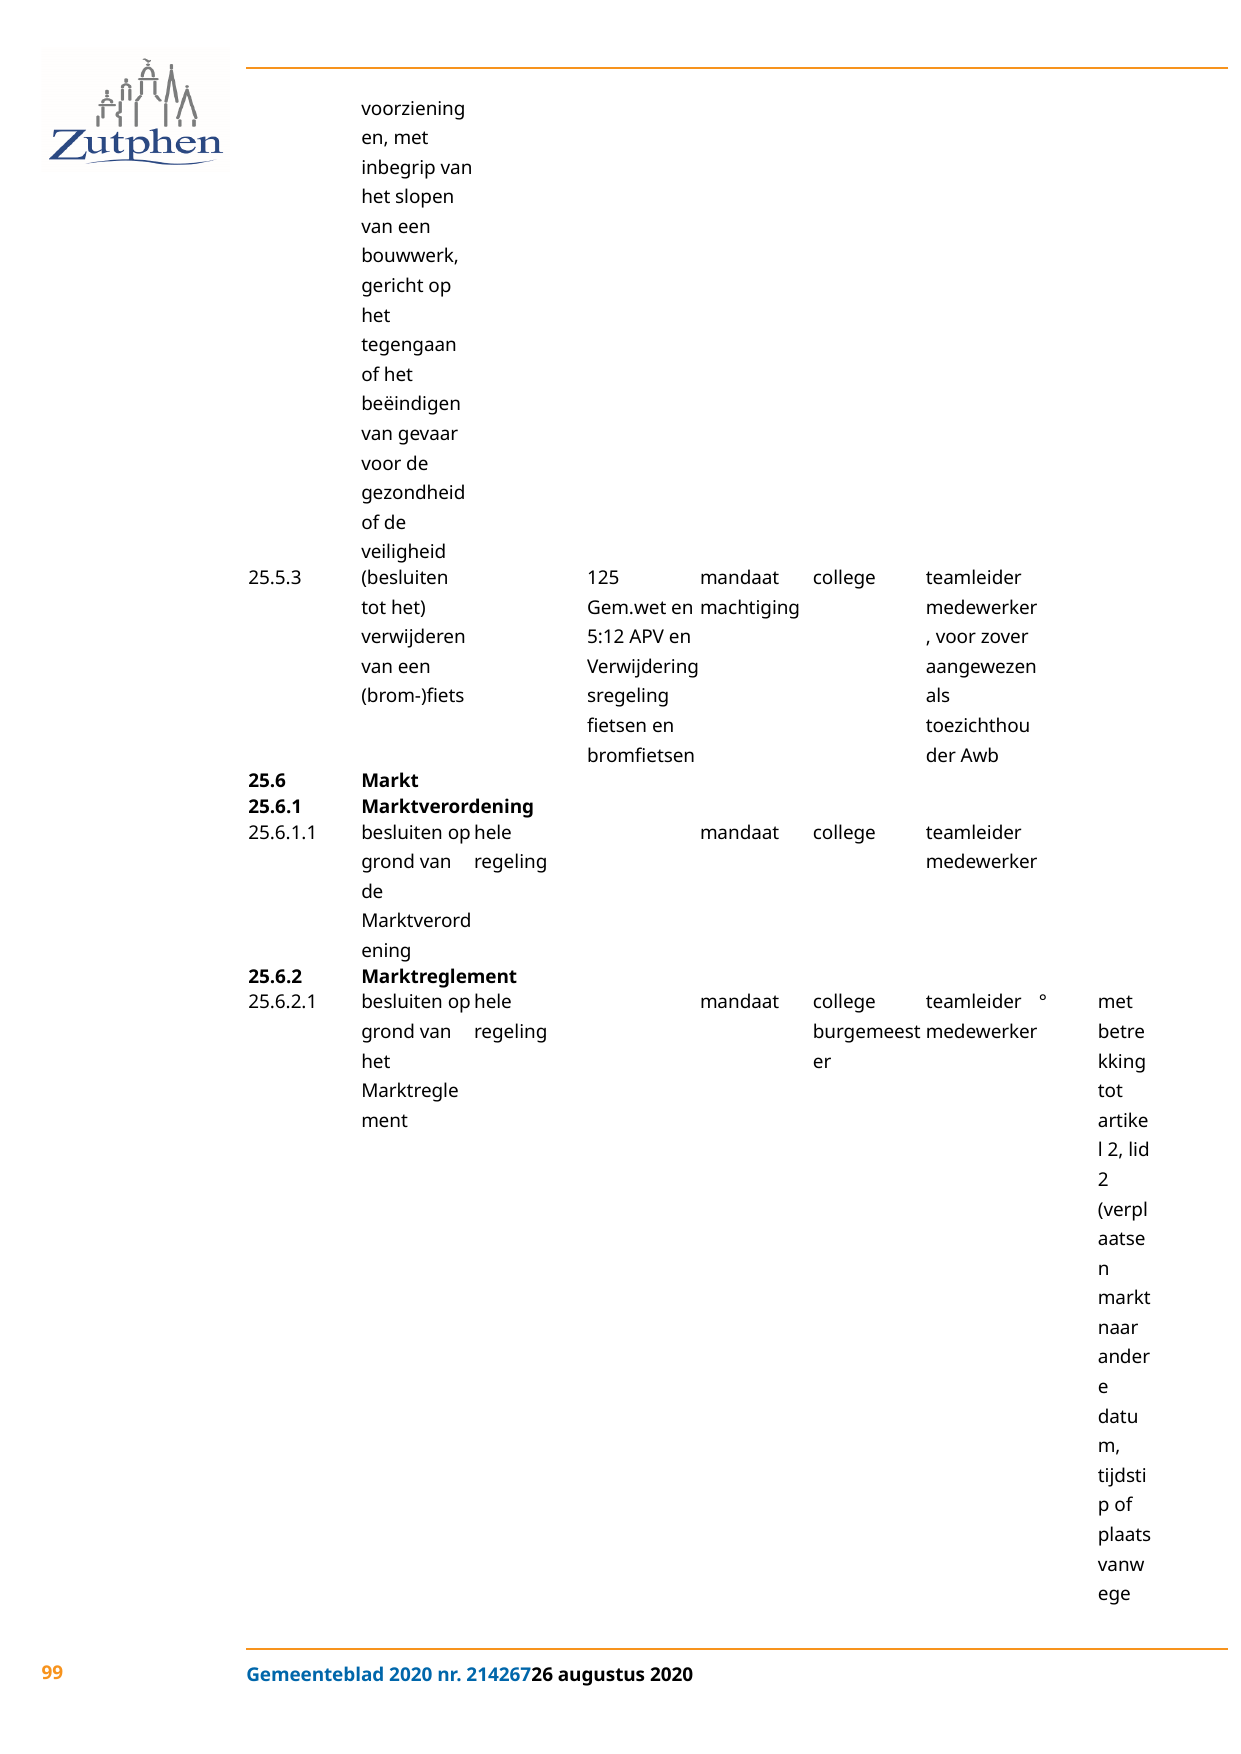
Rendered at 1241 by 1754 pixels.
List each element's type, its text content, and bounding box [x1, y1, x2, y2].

table_cell [1039, 95, 1152, 564]
table_cell 125 Gem.wet en 5:12 APV en Verwijderingsregeling fietsen en bromfietsen [587, 564, 700, 767]
table_cell [926, 95, 1038, 564]
table_cell [700, 95, 813, 564]
table_cell mandaat machtiging [700, 564, 813, 767]
table_cell [248, 95, 361, 564]
table_cell hele regeling [474, 819, 587, 963]
table_cell teamleider medewerker [926, 989, 1038, 1606]
table_cell teamleider medewerker, voor zover aangewezen als toezichthouder Awb [926, 564, 1038, 767]
table_cell 25.6.2.1 [248, 989, 361, 1606]
table_cell (besluiten tot het) verwijderen van een (brom-)fiets [361, 564, 474, 767]
table_cell Marktreglement [361, 963, 1152, 989]
table_cell Marktverordening [361, 793, 1152, 819]
picture [41, 47, 231, 172]
table_cell met betrekking tot artikel 2, lid 2 (verplaatsen markt naar andere datum, tijdstip of plaats vanwege [1039, 989, 1152, 1606]
table_cell mandaat [700, 819, 813, 963]
table_cell [474, 564, 587, 767]
table_cell 25.6.2 [248, 963, 361, 989]
table_cell besluiten op grond van de Marktverordening [361, 819, 474, 963]
table_cell college [813, 819, 926, 963]
table_cell 25.6.1.1 [248, 819, 361, 963]
table_cell [1039, 564, 1152, 767]
table_cell [587, 819, 700, 963]
table_cell [474, 95, 587, 564]
table_cell 25.6 [248, 768, 361, 793]
table_cell 25.5.3 [248, 564, 361, 767]
table_cell [1039, 819, 1152, 963]
table_cell hele regeling [474, 989, 587, 1606]
table_cell college [813, 564, 926, 767]
table_cell teamleider medewerker [926, 819, 1038, 963]
table_cell voorzieningen, met inbegrip van het slopen van een bouwwerk, gericht op het tegengaan of het beëindigen van gevaar voor de gezondheid of de veiligheid [361, 95, 474, 564]
table_cell [587, 989, 700, 1606]
table_cell Markt [361, 768, 1152, 793]
table_cell college burgemeester [813, 989, 926, 1606]
table_cell mandaat [700, 989, 813, 1606]
table_cell 25.6.1 [248, 793, 361, 819]
table_cell besluiten op grond van het Marktreglement [361, 989, 474, 1606]
table_cell [813, 95, 926, 564]
table_cell [587, 95, 700, 564]
